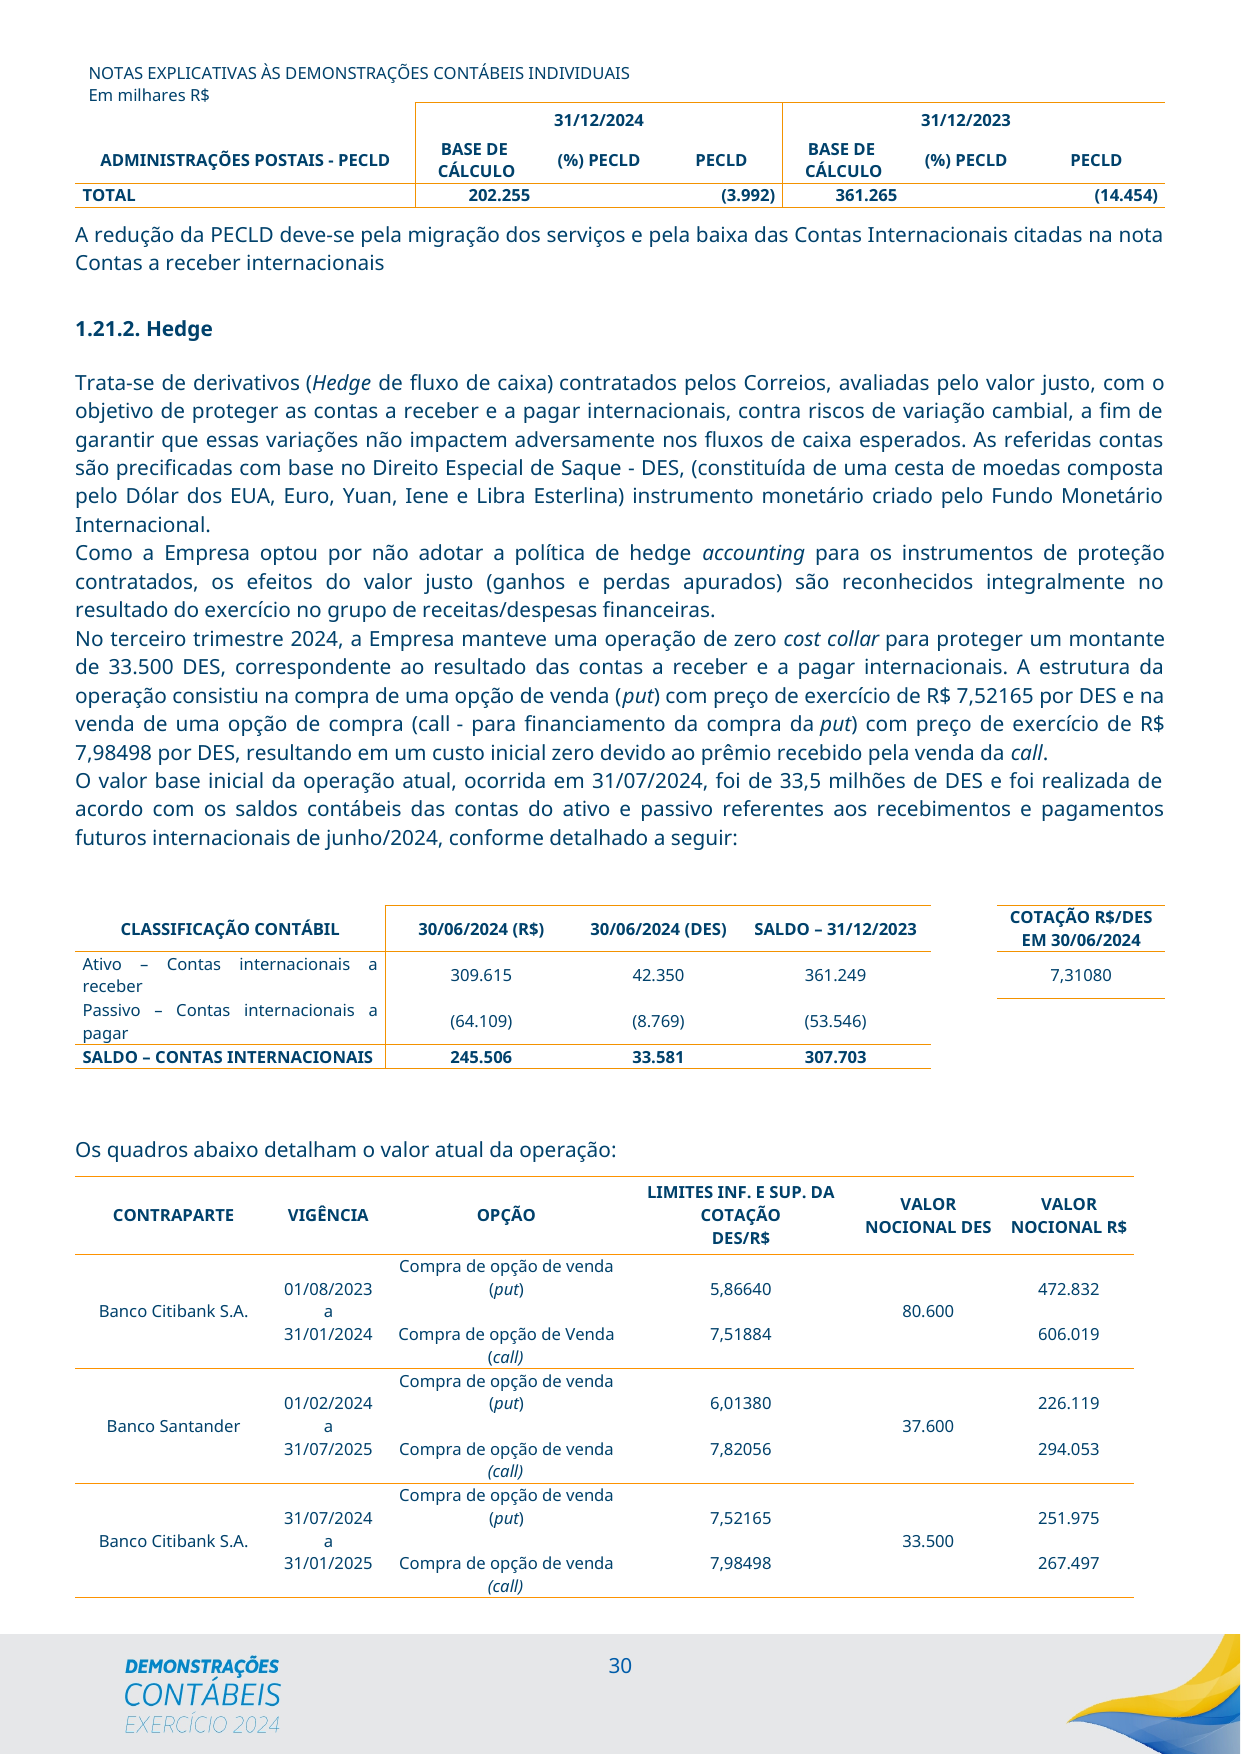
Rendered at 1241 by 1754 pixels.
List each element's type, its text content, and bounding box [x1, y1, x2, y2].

table_header VALOR NOCIONAL R$ [1003, 1177, 1134, 1253]
table_cell [997, 999, 1165, 1044]
table_cell SALDO – CONTAS INTERNACIONAIS [75, 1045, 385, 1068]
table_cell (64.109) [386, 998, 577, 1044]
table_header CLASSIFICAÇÃO CONTÁBIL [75, 905, 385, 951]
table_header [783, 113, 904, 137]
table_cell TOTAL [75, 184, 415, 207]
table_cell 01/08/2023 a 31/01/2024 [272, 1255, 384, 1368]
table_header [931, 905, 997, 951]
table_cell 01/02/2024 a 31/07/2025 [272, 1369, 384, 1483]
table_cell Ativo – Contas internacionais a receber [75, 952, 385, 998]
table_cell 31/07/2024 a 31/01/2025 [272, 1484, 384, 1597]
table_cell [931, 998, 997, 1044]
table_header 31/12/2024 [538, 113, 660, 137]
table_cell 245.506 [386, 1045, 577, 1068]
table_cell [538, 184, 660, 207]
table_cell (%) PECLD [905, 138, 1027, 183]
table_cell 33.581 [577, 1045, 739, 1068]
table_cell 6,01380 7,82056 [628, 1369, 853, 1483]
table_cell PECLD [1027, 138, 1165, 183]
text A redução da PECLD deve-se pela migração dos serviços e pela baixa das Contas Internacionais citadas na nota 7.3.1 [75, 220, 1165, 277]
table_cell PECLD [660, 138, 782, 183]
table_cell BASE DE CÁLCULO [416, 138, 537, 183]
table_cell 33.500 [853, 1484, 1003, 1597]
table_header 30/06/2024 (R$) [386, 906, 577, 951]
table_cell 226.119 294.053 [1003, 1369, 1134, 1483]
text Trata-se de derivativos (Hedge de fluxo de caixa) contratados pelos Correios, avaliadas pelo valor justo, com o objetivo de proteger as contas a receber e a pagar internacionais, contra riscos de variação cambial, a fim de garantir que essas variações não impactem adversamente nos fluxos de caixa esperados. As referidas contas são precificadas com base no Direito Especial de Saque - DES, (constituída de uma cesta de moedas composta pelo Dólar dos EUA, Euro, Yuan, Iene e Libra Esterlina) instrumento monetário criado pelo Fundo Monetário Internacional. [75, 368, 1165, 538]
table_cell [905, 184, 1027, 207]
table_header SALDO – 31/12/2023 [739, 906, 931, 951]
table_cell (3.992) [660, 184, 782, 207]
table_cell 7,52165 7,98498 [628, 1484, 853, 1597]
table_header LIMITES INF. E SUP. DA COTAÇÃO DES/R$ [628, 1177, 853, 1253]
table_cell [931, 951, 997, 998]
table_header COTAÇÃO R$/DES EM 30/06/2024 [997, 906, 1165, 951]
table_cell Banco Santander [75, 1369, 272, 1483]
table_cell Banco Citibank S.A. [75, 1484, 272, 1597]
table_cell Compra de opção de venda (put) Compra de opção de venda (call) [384, 1484, 628, 1597]
table_cell [997, 1044, 1165, 1068]
text Como a Empresa optou por não adotar a política de hedge accounting para os instrumentos de proteção contratados, os efeitos do valor justo (ganhos e perdas apurados) são reconhecidos integralmente no resultado do exercício no grupo de receitas/despesas financeiras. [75, 538, 1165, 624]
table_cell (8.769) [577, 998, 739, 1044]
table_cell (53.546) [739, 998, 931, 1044]
table_header [75, 113, 415, 137]
table_header 31/12/2023 [905, 113, 1027, 137]
table_cell Compra de opção de venda (put) Compra de opção de venda (call) [384, 1369, 628, 1483]
table_cell 251.975 267.497 [1003, 1484, 1134, 1597]
table_header CONTRAPARTE [75, 1177, 272, 1253]
table_header VIGÊNCIA [272, 1177, 384, 1253]
table_cell 80.600 [853, 1255, 1003, 1368]
text O valor base inicial da operação atual, ocorrida em 31/07/2024, foi de 33,5 milhões de DES e foi realizada de acordo com os saldos contábeis das contas do ativo e passivo referentes aos recebimentos e pagamentos futuros internacionais de junho/2024, conforme detalhado a seguir: [75, 766, 1165, 851]
list Hedge [75, 314, 1165, 343]
table_cell 202.255 [416, 184, 537, 207]
table_cell 472.832 606.019 [1003, 1255, 1134, 1368]
table_cell 7,31080 [997, 952, 1165, 998]
table_cell ADMINISTRAÇÕES POSTAIS - PECLD [75, 138, 415, 183]
table_cell Passivo – Contas internacionais a pagar [75, 998, 385, 1044]
table_header [416, 113, 537, 137]
table_header OPÇÃO [384, 1177, 628, 1253]
table_cell 361.265 [783, 184, 904, 207]
text Os quadros abaixo detalham o valor atual da operação: [75, 1135, 1165, 1163]
table_cell Compra de opção de venda (put) Compra de opção de Venda (call) [384, 1255, 628, 1368]
table_header [1027, 113, 1165, 137]
text No terceiro trimestre 2024, a Empresa manteve uma operação de zero cost collar para proteger um montante de 33.500 DES, correspondente ao resultado das contas a receber e a pagar internacionais. A estrutura da operação consistiu na compra de uma opção de venda (put) com preço de exercício de R$ 7,52165 por DES e na venda de uma opção de compra (call - para financiamento da compra da put) com preço de exercício de R$ 7,98498 por DES, resultando em um custo inicial zero devido ao prêmio recebido pela venda da call. [75, 624, 1165, 766]
table_cell BASE DE CÁLCULO [783, 138, 904, 183]
table_cell [931, 1044, 997, 1068]
table_header [660, 113, 782, 137]
table_cell (%) PECLD [538, 138, 660, 183]
table_cell 37.600 [853, 1369, 1003, 1483]
table_cell 5,86640 7,51884 [628, 1255, 853, 1368]
table_header VALOR NOCIONAL DES [853, 1177, 1003, 1253]
table_cell 309.615 [386, 952, 577, 998]
table_cell 42.350 [577, 952, 739, 998]
table_header 30/06/2024 (DES) [577, 906, 739, 951]
table_cell Banco Citibank S.A. [75, 1255, 272, 1368]
table_cell 307.703 [739, 1045, 931, 1068]
table_cell (14.454) [1027, 184, 1165, 207]
table_cell 361.249 [739, 952, 931, 998]
